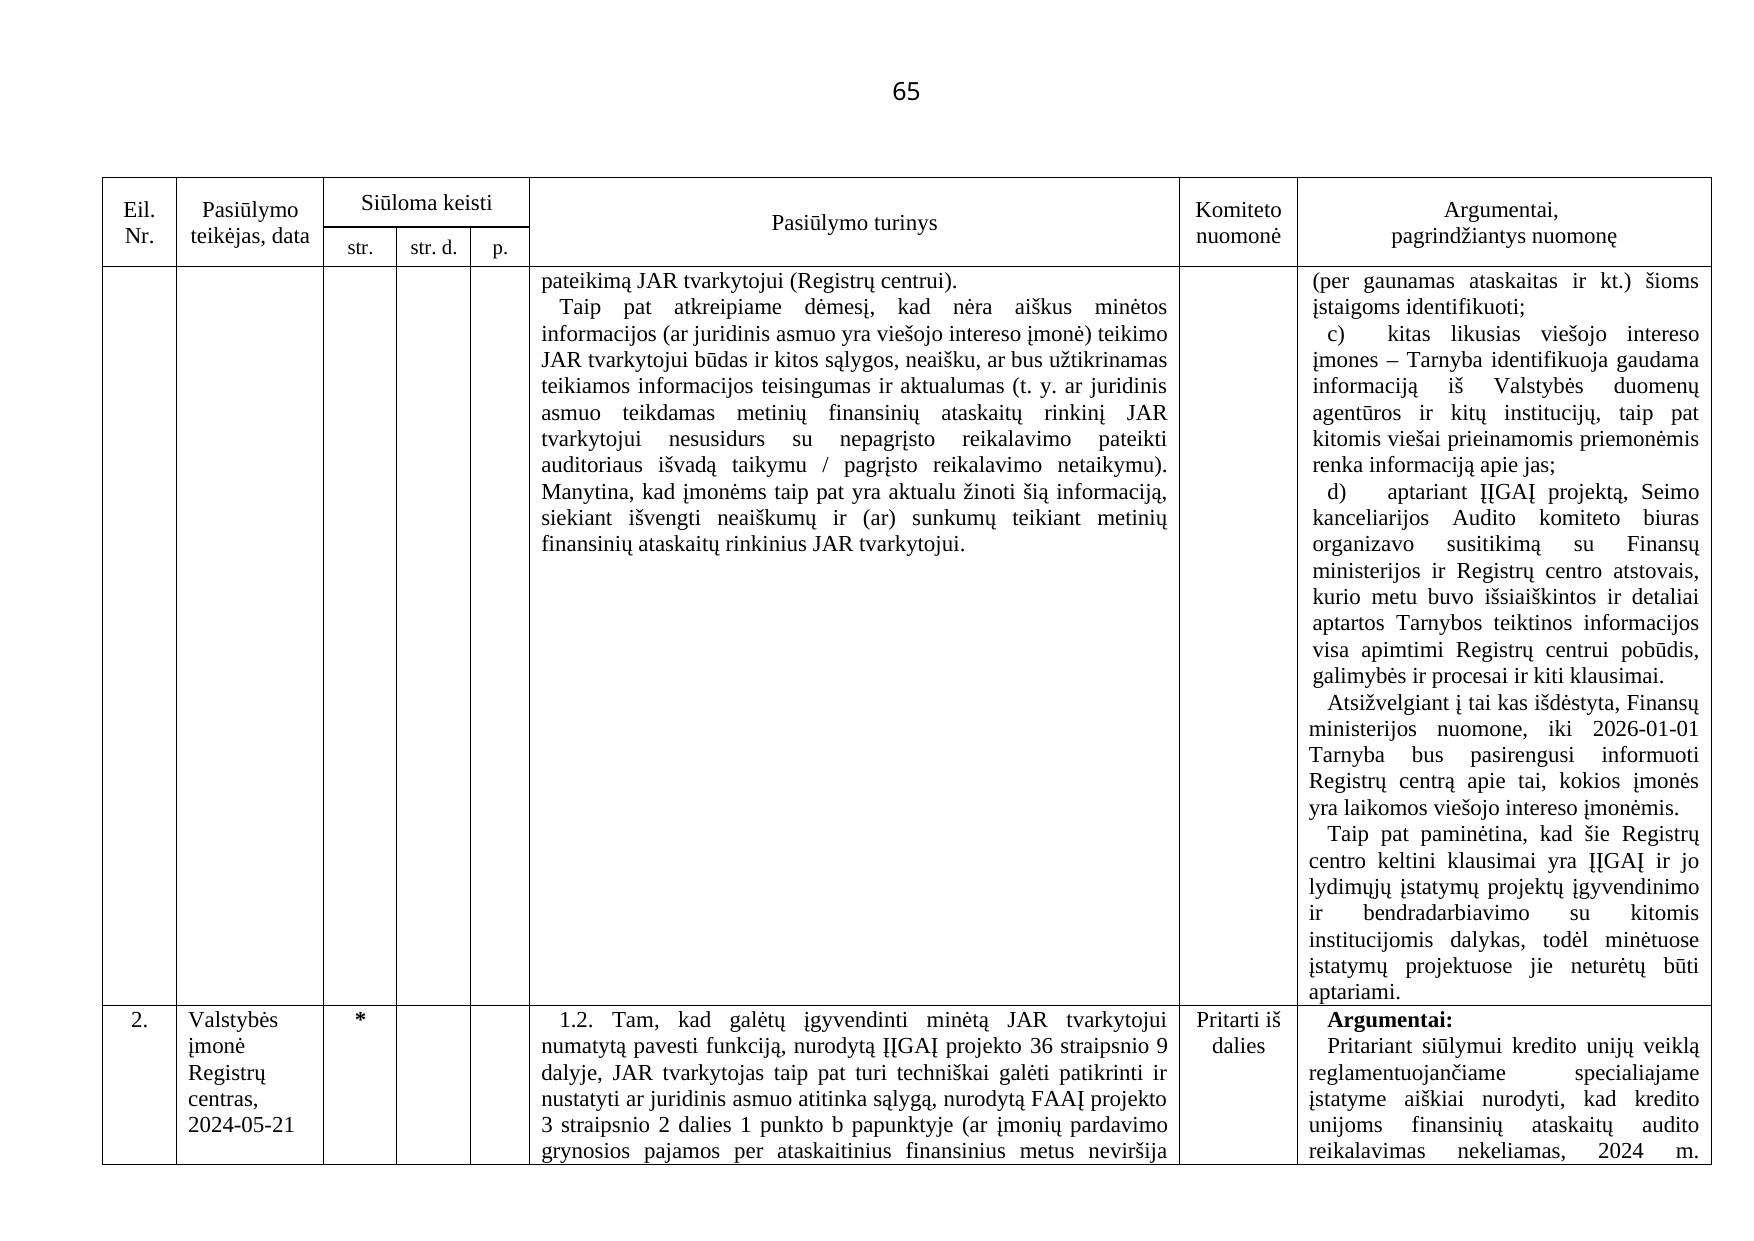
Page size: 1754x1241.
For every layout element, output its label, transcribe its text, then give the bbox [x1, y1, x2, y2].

table_cell Argumentai: Pritariant siūlymui kredito unijų veiklą reglamentuojančiame specialiajame įstatyme aiškiai nurodyti, kad kredito unijoms finansinių ataskaitų audito reikalavimas nekeliamas, 2024 m. [1298, 1006, 1711, 1164]
table_cell (per gaunamas ataskaitas ir kt.) šioms įstaigoms identifikuoti; kitas likusias viešojo intereso įmones – Tarnyba identifikuoja gaudama informaciją iš Valstybės duomenų agentūros ir kitų institucijų, taip pat kitomis viešai prieinamomis priemonėmis renka informaciją apie jas; aptariant ĮĮGAĮ projektą, Seimo kanceliarijos Audito komiteto biuras organizavo susitikimą su Finansų ministerijos ir Registrų centro atstovais, kurio metu buvo išsiaiškintos ir detaliai aptartos Tarnybos teiktinos informacijos visa apimtimi Registrų centrui pobūdis, galimybės ir procesai ir kiti klausimai. Atsižvelgiant į tai kas išdėstyta, Finansų ministerijos nuomone, iki 2026-01-01 Tarnyba bus pasirengusi informuoti Registrų centrą apie tai, kokios įmonės yra laikomos viešojo intereso įmonėmis. Taip pat paminėtina, kad šie Registrų centro keltini klausimai yra ĮĮGAĮ ir jo lydimųjų įstatymų projektų įgyvendinimo ir bendradarbiavimo su kitomis institucijomis dalykas, todėl minėtuose įstatymų projektuose jie neturėtų būti aptariami. [1298, 267, 1711, 1005]
table_cell [397, 1006, 470, 1164]
table_header Siūloma keisti [324, 178, 529, 226]
table_header Komiteto nuomonė [1180, 178, 1297, 266]
table_cell str. d. [397, 228, 470, 266]
table_cell Pritarti iš dalies [1180, 1006, 1297, 1164]
table_cell [103, 267, 176, 1005]
table_cell [471, 267, 529, 1005]
table_header Pasiūlymo turinys [530, 178, 1179, 266]
table_cell 2. [103, 1006, 176, 1164]
table_cell Valstybės įmonė Registrų centras, 2024-05-21 [177, 1006, 323, 1164]
table_header Pasiūlymo teikėjas, data [177, 178, 323, 266]
table_cell p. [471, 228, 529, 266]
table_cell [471, 1006, 529, 1164]
table_cell [177, 267, 323, 1005]
table_cell 1.2. Tam, kad galėtų įgyvendinti minėtą JAR tvarkytojui numatytą pavesti funkciją, nurodytą ĮĮGAĮ projekto 36 straipsnio 9 dalyje, JAR tvarkytojas taip pat turi techniškai galėti patikrinti ir nustatyti ar juridinis asmuo atitinka sąlygą, nurodytą FAAĮ projekto 3 straipsnio 2 dalies 1 punkto b papunktyje (ar įmonių pardavimo grynosios pajamos per ataskaitinius finansinius metus neviršija [530, 1006, 1179, 1164]
table_cell * [324, 1006, 396, 1164]
table_cell [324, 267, 396, 1005]
table_cell [1180, 267, 1297, 1005]
table_header Eil. Nr. [103, 178, 176, 266]
table_cell str. [324, 228, 396, 266]
table_header Argumentai, pagrindžiantys nuomonę [1298, 178, 1711, 266]
table_cell [397, 267, 470, 1005]
table_cell pateikimą JAR tvarkytojui (Registrų centrui). Taip pat atkreipiame dėmesį, kad nėra aiškus minėtos informacijos (ar juridinis asmuo yra viešojo intereso įmonė) teikimo JAR tvarkytojui būdas ir kitos sąlygos, neaišku, ar bus užtikrinamas teikiamos informacijos teisingumas ir aktualumas (t. y. ar juridinis asmuo teikdamas metinių finansinių ataskaitų rinkinį JAR tvarkytojui nesusidurs su nepagrįsto reikalavimo pateikti auditoriaus išvadą taikymu / pagrįsto reikalavimo netaikymu). Manytina, kad įmonėms taip pat yra aktualu žinoti šią informaciją, siekiant išvengti neaiškumų ir (ar) sunkumų teikiant metinių finansinių ataskaitų rinkinius JAR tvarkytojui. [530, 267, 1179, 1005]
